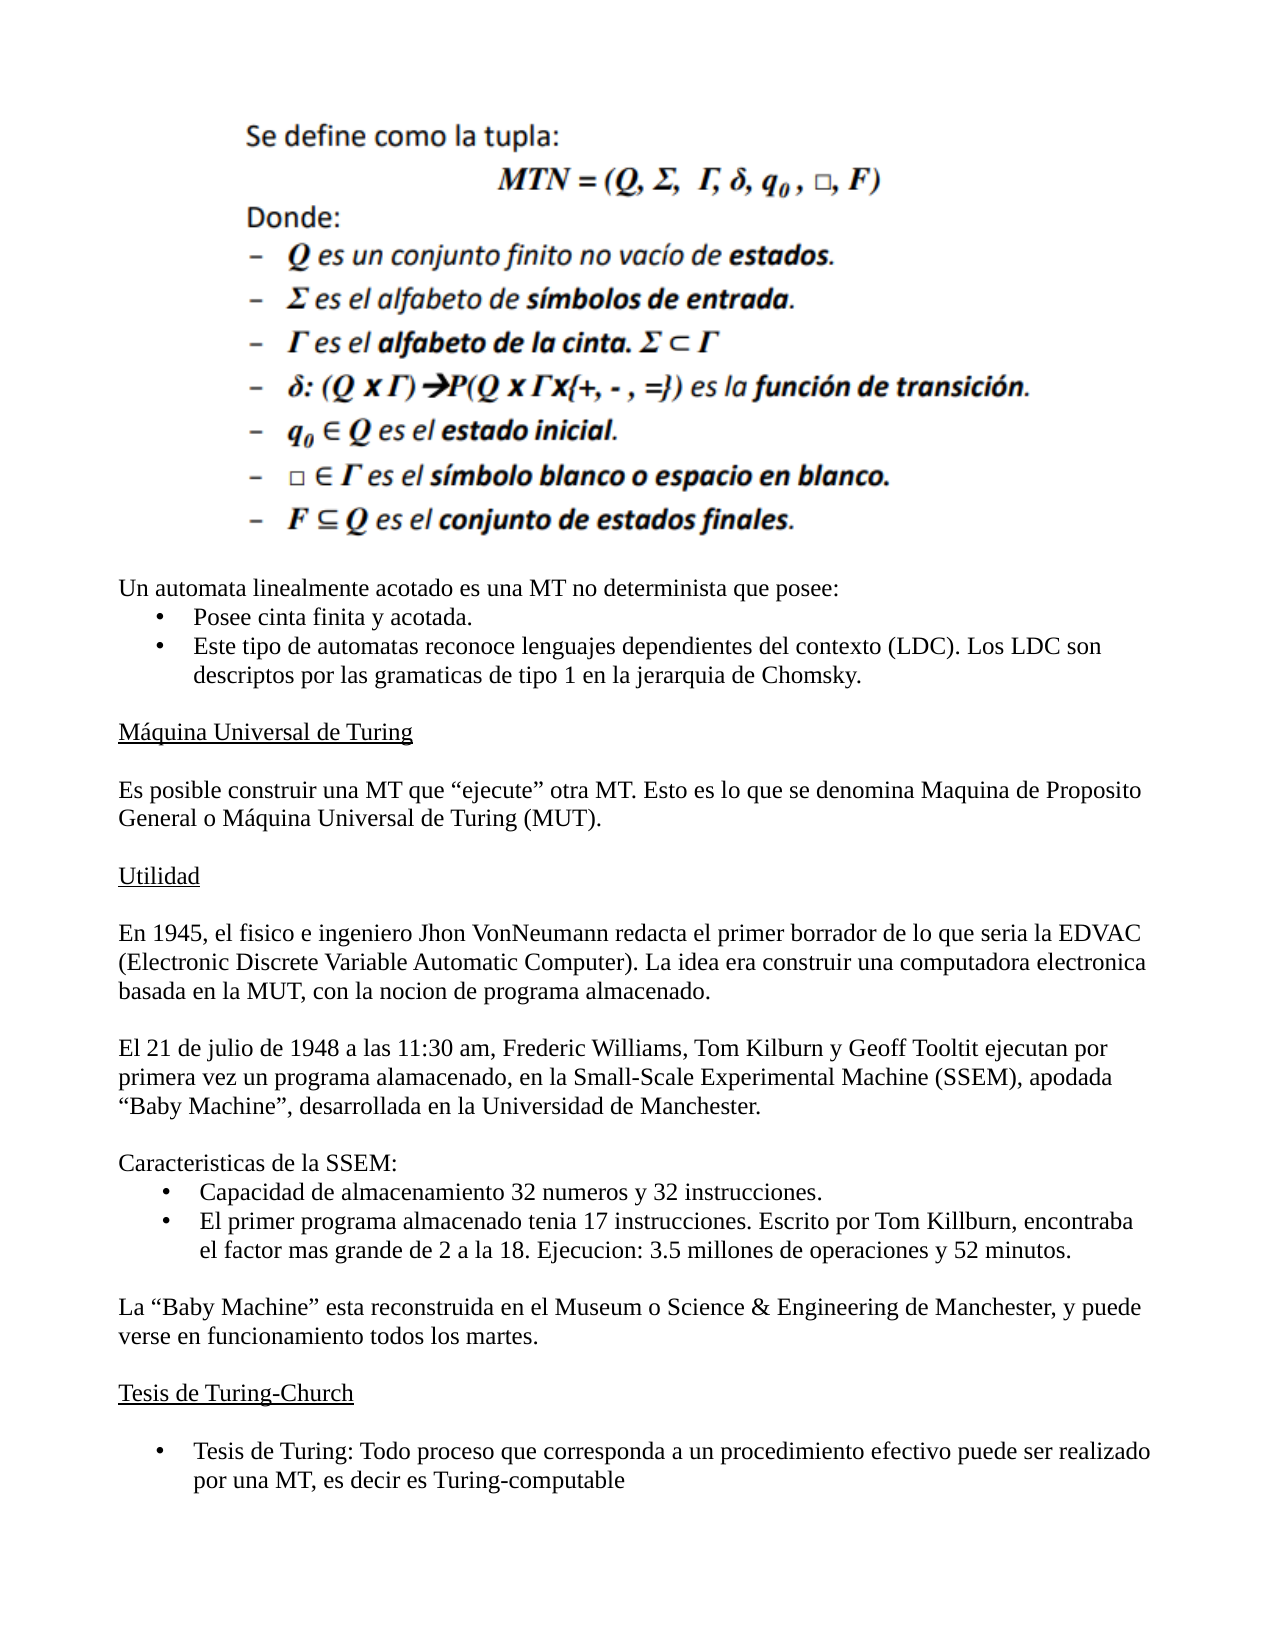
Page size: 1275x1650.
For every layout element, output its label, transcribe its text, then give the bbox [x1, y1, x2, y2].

text Un automata linealmente acotado es una MT no determinista que posee: [118, 573, 1157, 602]
list El primer programa almacenado tenia 17 instrucciones. Escrito por Tom Killburn, encontraba el factor mas grande de 2 a la 18. Ejecucion: 3.5 millones de operaciones y 52 minutos. [162, 1206, 1157, 1263]
list Capacidad de almacenamiento 32 numeros y 32 instrucciones. [162, 1177, 1157, 1206]
text En 1945, el fisico e ingeniero Jhon VonNeumann redacta el primer borrador de lo que seria la EDVAC (Electronic Discrete Variable Automatic Computer). La idea era construir una computadora electronica basada en la MUT, con la nocion de programa almacenado. [118, 918, 1157, 1005]
text Es posible construir una MT que “ejecute” otra MT. Esto es lo que se denomina Maquina de Proposito General o Máquina Universal de Turing (MUT). [118, 775, 1157, 832]
picture [242, 118, 1033, 545]
text La “Baby Machine” esta reconstruida en el Museum o Science & Engineering de Manchester, y puede verse en funcionamiento todos los martes. [118, 1292, 1157, 1350]
text Utilidad [118, 861, 1157, 890]
list Este tipo de automatas reconoce lenguajes dependientes del contexto (LDC). Los LDC son descriptos por las gramaticas de tipo 1 en la jerarquia de Chomsky. [156, 631, 1157, 688]
text Caracteristicas de la SSEM: [118, 1148, 1157, 1177]
text Tesis de Turing-Church [118, 1378, 1157, 1407]
list Tesis de Turing: Todo proceso que corresponda a un procedimiento efectivo puede ser realizado por una MT, es decir es Turing-computable [156, 1436, 1157, 1493]
text Máquina Universal de Turing [118, 717, 1157, 746]
list Posee cinta finita y acotada. [156, 602, 1157, 631]
text El 21 de julio de 1948 a las 11:30 am, Frederic Williams, Tom Kilburn y Geoff Tooltit ejecutan por primera vez un programa alamacenado, en la Small-Scale Experimental Machine (SSEM), apodada “Baby Machine”, desarrollada en la Universidad de Manchester. [118, 1033, 1157, 1120]
